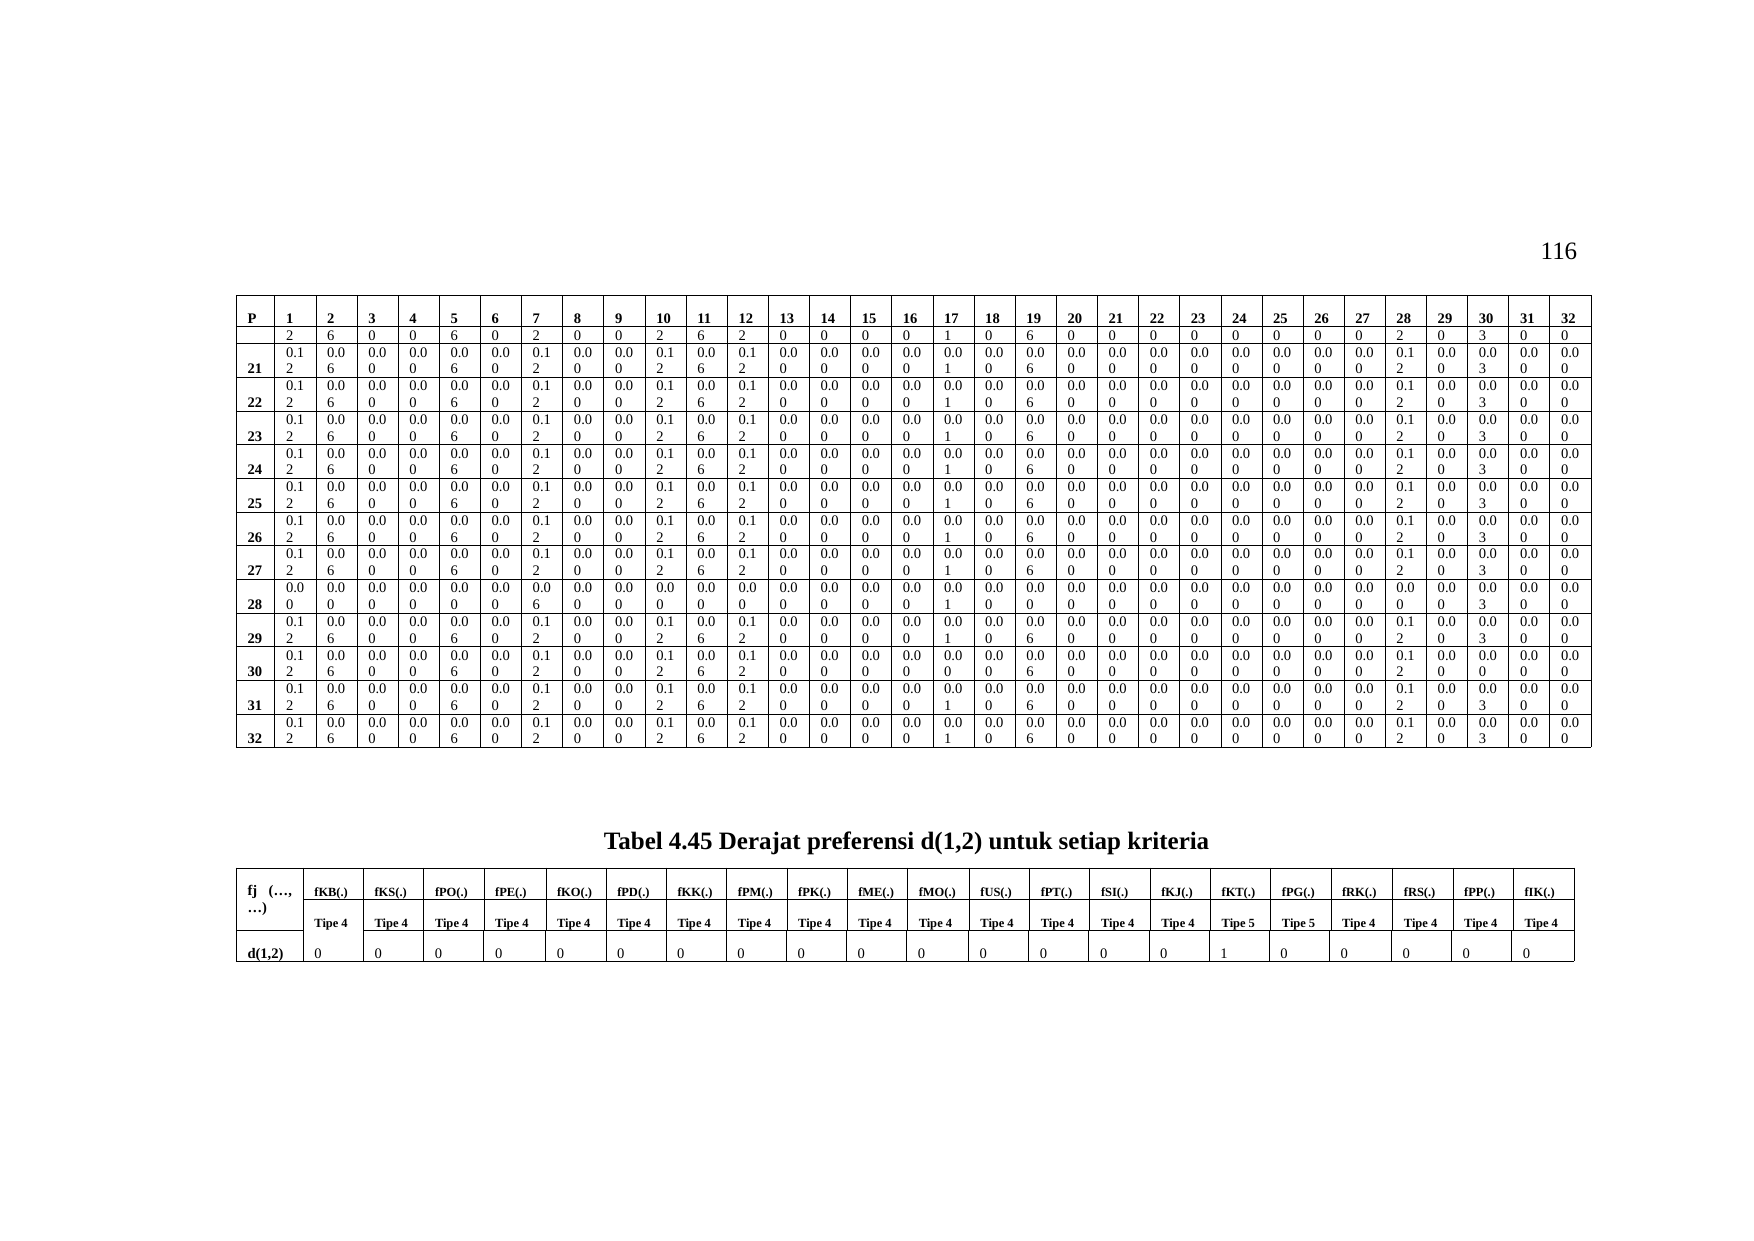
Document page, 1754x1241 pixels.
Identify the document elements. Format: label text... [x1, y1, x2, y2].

table_cell 0 [769, 327, 809, 343]
table_cell 0 [1270, 931, 1329, 961]
table_header 6 [481, 296, 521, 326]
table_header 28 [1386, 296, 1426, 326]
table_cell 0.12 [728, 546, 768, 579]
table_cell 0.00 [358, 546, 398, 579]
table_cell 0.00 [1263, 647, 1303, 680]
table_cell 0.01 [934, 445, 974, 478]
table_cell 0.12 [728, 344, 768, 377]
table_cell 1 [1210, 931, 1269, 961]
table_cell 0.00 [1222, 412, 1262, 444]
table_cell Tipe 4 [1332, 900, 1392, 930]
table_cell 0.12 [522, 513, 562, 545]
table_cell Tipe 5 [1271, 900, 1331, 930]
table_cell 0.06 [1016, 344, 1056, 377]
table_header fPO(.) [424, 869, 484, 899]
table_cell 0.00 [1345, 580, 1385, 612]
table_cell 0.06 [687, 445, 727, 478]
table_cell 0.00 [1386, 580, 1426, 612]
table_cell 0.06 [317, 614, 357, 646]
table_cell 0.00 [1304, 715, 1344, 747]
table_cell 0.00 [1427, 715, 1467, 747]
table_cell 0.00 [1180, 513, 1221, 545]
table_cell 0.06 [687, 614, 727, 646]
table_cell 0.00 [892, 715, 933, 747]
table_cell 0.00 [1057, 445, 1097, 478]
table_cell 0.00 [399, 647, 439, 680]
table_cell 0.12 [275, 412, 316, 444]
table_cell 0.00 [1509, 445, 1549, 478]
table_header 5 [440, 296, 480, 326]
table_cell 28 [237, 580, 274, 612]
table_cell 0.00 [563, 546, 603, 579]
table_cell 0.00 [1550, 614, 1591, 646]
table_cell 0.12 [522, 378, 562, 411]
table_cell 0.00 [399, 378, 439, 411]
table_cell 0.00 [481, 715, 521, 747]
table_cell 0.00 [892, 681, 933, 713]
table_cell 0.00 [1180, 715, 1221, 747]
table_cell 0.06 [1016, 681, 1056, 713]
table_header fPD(.) [607, 869, 666, 899]
table_cell 0.00 [1345, 412, 1385, 444]
table_cell 0.06 [1016, 378, 1056, 411]
table_cell 0.00 [1509, 479, 1549, 512]
table_cell 0.00 [810, 412, 850, 444]
table_cell 0.00 [769, 546, 809, 579]
table_cell Tipe 4 [1030, 900, 1089, 930]
table_cell 0.00 [1057, 479, 1097, 512]
table_cell 0 [1029, 931, 1088, 961]
table_cell 0.12 [728, 647, 768, 680]
table_cell 25 [237, 479, 274, 512]
table_cell 0.06 [687, 479, 727, 512]
table_cell 0.00 [810, 445, 850, 478]
table_cell 0.00 [1345, 647, 1385, 680]
table_cell 0.00 [1180, 445, 1221, 478]
table_cell 0 [607, 931, 666, 961]
table_cell 0.00 [1304, 614, 1344, 646]
table_cell 0.00 [1098, 344, 1138, 377]
table_cell 0.01 [934, 412, 974, 444]
table_cell 0.00 [563, 715, 603, 747]
table_cell 0.03 [1468, 479, 1508, 512]
table_cell 0.12 [728, 412, 768, 444]
table_cell 0.12 [728, 479, 768, 512]
table_cell 0.00 [563, 614, 603, 646]
table_cell 0.03 [1468, 681, 1508, 713]
table_cell 0.00 [1550, 715, 1591, 747]
table_cell Tipe 4 [788, 900, 847, 930]
table_cell 0.00 [1427, 647, 1467, 680]
table_cell 0.00 [1222, 546, 1262, 579]
table_header fUS(.) [970, 869, 1029, 899]
table_cell 0.00 [604, 681, 645, 713]
table_cell 0.00 [934, 647, 974, 680]
table_cell 0.00 [1345, 513, 1385, 545]
table_cell 0.06 [1016, 479, 1056, 512]
table_header 26 [1304, 296, 1344, 326]
table_cell 0.00 [563, 378, 603, 411]
table_header 11 [687, 296, 727, 326]
table_cell 0 [604, 327, 645, 343]
table_cell 0.00 [1098, 412, 1138, 444]
table_cell 0.00 [399, 681, 439, 713]
table_cell Tipe 4 [727, 900, 787, 930]
table_header 4 [399, 296, 439, 326]
table_cell 0.00 [1139, 681, 1179, 713]
table_cell 0.00 [358, 614, 398, 646]
table_cell 0.00 [1139, 479, 1179, 512]
table_cell 0.00 [810, 344, 850, 377]
table_cell 0.00 [1222, 715, 1262, 747]
table_cell 0.00 [481, 647, 521, 680]
table_cell 0.00 [399, 715, 439, 747]
table_cell 0.12 [646, 479, 686, 512]
table_cell 0.00 [1098, 614, 1138, 646]
table_cell 0 [1550, 327, 1591, 343]
table_cell 24 [237, 445, 274, 478]
table_cell 0.12 [275, 513, 316, 545]
table_cell 0.12 [522, 614, 562, 646]
table_cell 0.00 [975, 715, 1015, 747]
table_cell 0.12 [728, 378, 768, 411]
table_cell 0.00 [892, 412, 933, 444]
table_cell 0.00 [1427, 445, 1467, 478]
table_cell 0.00 [1509, 647, 1549, 680]
table_cell 0.00 [810, 479, 850, 512]
table_cell 0.12 [522, 647, 562, 680]
table_cell 0.06 [440, 546, 480, 579]
table_header 29 [1427, 296, 1467, 326]
table_cell 0.12 [1386, 445, 1426, 478]
table_cell 0.00 [1345, 344, 1385, 377]
table_cell 0.00 [604, 647, 645, 680]
table_cell 0.00 [1427, 513, 1467, 545]
table_cell 0.00 [1304, 412, 1344, 444]
table_header 31 [1509, 296, 1549, 326]
table_cell 0.00 [728, 580, 768, 612]
table_cell 0.00 [1098, 715, 1138, 747]
table_header 3 [358, 296, 398, 326]
table_cell 0.00 [851, 479, 891, 512]
table_cell 0.12 [522, 681, 562, 713]
table_cell 0.12 [1386, 412, 1426, 444]
table_cell 0.12 [275, 546, 316, 579]
table_cell 2 [275, 327, 316, 343]
table_header 32 [1550, 296, 1591, 326]
table_cell 0.00 [1098, 378, 1138, 411]
table_cell 0.00 [1304, 513, 1344, 545]
table_cell 0.00 [1057, 580, 1097, 612]
table_cell 0 [399, 327, 439, 343]
table_cell 0.00 [604, 580, 645, 612]
table_cell 0.06 [317, 546, 357, 579]
table_cell 0.00 [481, 513, 521, 545]
table_cell 0.00 [1304, 479, 1344, 512]
table_cell 0.06 [440, 479, 480, 512]
table_cell 0.06 [440, 412, 480, 444]
table_cell 0.00 [810, 614, 850, 646]
table_cell 0.00 [1304, 681, 1344, 713]
table_cell 0.12 [522, 412, 562, 444]
table_cell 0.00 [1263, 681, 1303, 713]
table_cell 0.00 [1427, 479, 1467, 512]
table_cell 0.12 [1386, 647, 1426, 680]
table_cell 0 [1098, 327, 1138, 343]
table_cell 29 [237, 614, 274, 646]
table_cell 0.00 [892, 344, 933, 377]
table_header fRK(.) [1332, 869, 1392, 899]
table_cell 0.00 [1263, 580, 1303, 612]
table_cell 0.06 [317, 681, 357, 713]
table_cell 0.00 [1263, 513, 1303, 545]
table_cell 0.00 [810, 647, 850, 680]
table_cell 0.00 [769, 445, 809, 478]
table_cell 0.00 [769, 513, 809, 545]
table_cell 0.00 [975, 647, 1015, 680]
table_cell 0.00 [1057, 614, 1097, 646]
table_cell 0.00 [563, 647, 603, 680]
table_header fPM(.) [727, 869, 787, 899]
table_cell 0.00 [399, 445, 439, 478]
table_cell 0.00 [769, 580, 809, 612]
table_cell 0.00 [481, 580, 521, 612]
table_cell 0.12 [646, 614, 686, 646]
table_cell 0.00 [1263, 412, 1303, 444]
table_header fPE(.) [485, 869, 546, 899]
table_cell 0 [787, 931, 846, 961]
table_header fSI(.) [1090, 869, 1150, 899]
table_cell 0.06 [1016, 513, 1056, 545]
table_cell 0.00 [975, 614, 1015, 646]
table_cell 2 [728, 327, 768, 343]
table_cell 0.06 [687, 546, 727, 579]
table_cell 0.06 [1016, 715, 1056, 747]
table_cell 0.00 [1222, 580, 1262, 612]
table_cell 0.00 [1180, 614, 1221, 646]
table_cell 0.00 [1098, 580, 1138, 612]
table_cell 0 [358, 327, 398, 343]
table_cell 0 [1089, 931, 1149, 961]
table_cell 0 [481, 327, 521, 343]
table_header 22 [1139, 296, 1179, 326]
table_cell 0.00 [358, 412, 398, 444]
table_cell 0.12 [646, 647, 686, 680]
table_header 18 [975, 296, 1015, 326]
table_cell 0.12 [522, 479, 562, 512]
table_cell 0.06 [440, 715, 480, 747]
table_header 14 [810, 296, 850, 326]
table_header fKK(.) [667, 869, 726, 899]
table_cell 0 [1427, 327, 1467, 343]
table_cell 0.00 [975, 513, 1015, 545]
table_cell 0.00 [851, 378, 891, 411]
table_cell 0.00 [604, 344, 645, 377]
table_cell 0.00 [810, 513, 850, 545]
table_cell 0.00 [481, 479, 521, 512]
table_header 30 [1468, 296, 1508, 326]
table_cell Tipe 4 [304, 900, 363, 930]
table_cell 0.12 [646, 546, 686, 579]
table_cell 0 [304, 930, 363, 961]
table_cell 0.00 [1427, 344, 1467, 377]
table_cell 0.12 [1386, 378, 1426, 411]
table_cell 0.00 [399, 580, 439, 612]
table_cell Tipe 4 [1454, 900, 1513, 930]
table_header 19 [1016, 296, 1056, 326]
table_cell 0.00 [604, 445, 645, 478]
table_cell 0.00 [975, 681, 1015, 713]
table_header fME(.) [848, 869, 907, 899]
table_cell 0.00 [1509, 513, 1549, 545]
table_cell 0 [892, 327, 933, 343]
table_cell 0.00 [1345, 614, 1385, 646]
table_cell 0.12 [646, 681, 686, 713]
table_cell 0.00 [1345, 715, 1385, 747]
table_cell 0.00 [851, 513, 891, 545]
table_cell 0.12 [522, 546, 562, 579]
table_cell 0.00 [892, 647, 933, 680]
table_cell 0.00 [1427, 614, 1467, 646]
table_cell 0.00 [1139, 513, 1179, 545]
table_cell 0.00 [1509, 614, 1549, 646]
table_cell 0.00 [358, 479, 398, 512]
table_header fPG(.) [1271, 869, 1331, 899]
table_cell 0.00 [1222, 378, 1262, 411]
table_cell 0.12 [728, 513, 768, 545]
table_cell 0.00 [399, 546, 439, 579]
table_cell 0.00 [892, 445, 933, 478]
table_cell 0 [1222, 327, 1262, 343]
table_header fPP(.) [1454, 869, 1513, 899]
table_header 13 [769, 296, 809, 326]
table_cell 0.00 [1057, 378, 1097, 411]
table_cell 0.00 [1263, 479, 1303, 512]
table_cell d(1,2) [237, 931, 303, 961]
table_cell 0.00 [851, 546, 891, 579]
table_cell 0.00 [975, 580, 1015, 612]
table_cell 0.00 [1427, 681, 1467, 713]
table_cell 0.06 [687, 344, 727, 377]
table_cell 0.00 [399, 344, 439, 377]
table_cell 0.00 [1180, 412, 1221, 444]
table_cell 0.00 [358, 378, 398, 411]
table_cell 27 [237, 546, 274, 579]
table_cell 0.00 [604, 546, 645, 579]
table_cell 0.12 [275, 614, 316, 646]
table_cell Tipe 5 [1211, 900, 1270, 930]
table_cell 0.12 [646, 513, 686, 545]
table_cell 0 [1509, 327, 1549, 343]
table_cell 0.00 [563, 344, 603, 377]
table_cell 22 [237, 378, 274, 411]
table_cell 0.00 [358, 513, 398, 545]
text Tabel 4.45 Derajat preferensi d(1,2) untuk setiap kriteria [236, 826, 1577, 855]
table_cell 0 [546, 931, 606, 961]
table_cell 0.06 [440, 681, 480, 713]
table_cell 0.00 [769, 479, 809, 512]
table_cell 26 [237, 513, 274, 545]
table_cell 0.00 [769, 647, 809, 680]
table_cell 0.00 [1180, 479, 1221, 512]
table_cell 0.00 [1304, 647, 1344, 680]
table_cell 31 [237, 681, 274, 713]
table_cell 0.06 [1016, 614, 1056, 646]
table_header 21 [1098, 296, 1138, 326]
table_cell 0.03 [1468, 344, 1508, 377]
table_cell 0.00 [1139, 580, 1179, 612]
table_cell 0.00 [851, 412, 891, 444]
table_header 10 [646, 296, 686, 326]
table_cell 0.06 [317, 378, 357, 411]
table_cell 0.00 [1304, 344, 1344, 377]
table_cell 0.00 [563, 681, 603, 713]
table_header fMO(.) [908, 869, 969, 899]
table_cell 0.06 [522, 580, 562, 612]
table_cell 0.00 [604, 715, 645, 747]
table_cell [237, 327, 274, 343]
table_cell 0.06 [687, 681, 727, 713]
table_cell 0.00 [769, 412, 809, 444]
table_cell 0 [1150, 931, 1209, 961]
table_cell 0.00 [604, 614, 645, 646]
table_cell 0.06 [317, 647, 357, 680]
table_cell 0.00 [1139, 546, 1179, 579]
table_cell 0.00 [892, 580, 933, 612]
table_cell 0 [364, 931, 423, 961]
table_cell 0.00 [1427, 546, 1467, 579]
table_cell 0.00 [563, 513, 603, 545]
table_cell 0.00 [851, 647, 891, 680]
table_cell 0 [847, 931, 906, 961]
table_cell 0.00 [769, 681, 809, 713]
table_cell 0.01 [934, 580, 974, 612]
table_cell 0.00 [1550, 412, 1591, 444]
table_cell 0.00 [892, 513, 933, 545]
table_cell 0.00 [1263, 378, 1303, 411]
table_cell Tipe 4 [848, 900, 907, 930]
table_cell 0.00 [1345, 378, 1385, 411]
table_cell 0.00 [1550, 344, 1591, 377]
table_cell 2 [646, 327, 686, 343]
table_cell 0.00 [1345, 479, 1385, 512]
table_header fPT(.) [1030, 869, 1089, 899]
table_cell 0.00 [1263, 614, 1303, 646]
table_cell 0.12 [728, 445, 768, 478]
table_cell 0.00 [975, 546, 1015, 579]
table_cell 0.12 [275, 647, 316, 680]
table_cell 0 [1345, 327, 1385, 343]
table_cell 0 [1180, 327, 1221, 343]
table_cell 23 [237, 412, 274, 444]
table_header 20 [1057, 296, 1097, 326]
table_cell 0.03 [1468, 715, 1508, 747]
table_cell 0 [484, 931, 545, 961]
table_cell 0.00 [810, 681, 850, 713]
table_cell 0.00 [1509, 344, 1549, 377]
table_cell 0.06 [1016, 546, 1056, 579]
table_cell 0.00 [1550, 513, 1591, 545]
table_cell 0.00 [1550, 647, 1591, 680]
table_cell 0.00 [563, 412, 603, 444]
table_cell 0.00 [1098, 479, 1138, 512]
table_cell 0.12 [275, 344, 316, 377]
table_cell 0.12 [275, 378, 316, 411]
table_cell 0.00 [810, 715, 850, 747]
table_cell 0.06 [440, 614, 480, 646]
table_cell 0.06 [317, 479, 357, 512]
table_cell 0.12 [646, 715, 686, 747]
table_cell 0.00 [975, 378, 1015, 411]
table_cell 0.00 [1345, 445, 1385, 478]
table_header fKT(.) [1211, 869, 1270, 899]
table_cell 0.00 [358, 445, 398, 478]
table_cell 0.00 [1304, 580, 1344, 612]
table_cell 0.06 [1016, 647, 1056, 680]
table_cell 0.00 [1098, 647, 1138, 680]
table_cell 0.03 [1468, 546, 1508, 579]
table_cell 0.00 [1057, 546, 1097, 579]
table_cell 0.12 [1386, 546, 1426, 579]
table_cell 0.00 [399, 513, 439, 545]
table_cell 0 [1057, 327, 1097, 343]
table_cell 0.00 [399, 412, 439, 444]
table_cell 0.12 [728, 614, 768, 646]
table_cell 0.00 [892, 546, 933, 579]
table_cell 0.00 [769, 715, 809, 747]
table_cell 0 [1139, 327, 1179, 343]
table_cell Tipe 4 [1514, 900, 1574, 930]
table_cell Tipe 4 [485, 900, 546, 930]
table_cell 0 [563, 327, 603, 343]
table_cell 6 [317, 327, 357, 343]
table_cell 0.06 [1016, 445, 1056, 478]
table_cell 0 [975, 327, 1015, 343]
table_cell 0.06 [687, 378, 727, 411]
table_header 24 [1222, 296, 1262, 326]
table_cell 0.01 [934, 715, 974, 747]
table_cell 0.00 [358, 647, 398, 680]
table_cell Tipe 4 [667, 900, 726, 930]
table_cell 0.00 [1427, 580, 1467, 612]
table_cell Tipe 4 [547, 900, 606, 930]
table_cell 0.00 [892, 378, 933, 411]
table_cell 0.00 [1345, 546, 1385, 579]
table_cell 0.12 [522, 344, 562, 377]
table_cell 0.00 [851, 580, 891, 612]
table_cell 0.00 [481, 681, 521, 713]
table_cell 0.12 [522, 715, 562, 747]
table_cell 0.06 [687, 715, 727, 747]
table_cell 0.12 [1386, 513, 1426, 545]
table_cell 0.12 [646, 344, 686, 377]
table_header fj (…, …) [237, 869, 303, 930]
table_cell Tipe 4 [908, 900, 969, 930]
table_cell 0.00 [1180, 344, 1221, 377]
table_header 27 [1345, 296, 1385, 326]
table_cell 0.00 [604, 479, 645, 512]
table_cell 0.00 [1304, 445, 1344, 478]
table_cell 0.00 [1509, 580, 1549, 612]
table_cell 0.00 [1263, 445, 1303, 478]
table_cell 0.00 [1222, 513, 1262, 545]
table_cell 0.12 [646, 412, 686, 444]
table_cell 0.06 [317, 412, 357, 444]
table_cell 32 [237, 715, 274, 747]
table_cell 0.12 [728, 681, 768, 713]
table_cell 0.01 [934, 681, 974, 713]
table_cell 0.00 [1098, 681, 1138, 713]
table_cell 0 [907, 931, 968, 961]
table_cell 0.00 [1427, 412, 1467, 444]
table_cell 0.00 [1098, 445, 1138, 478]
table_cell Tipe 4 [364, 900, 423, 930]
table_cell 0.00 [769, 344, 809, 377]
table_cell 0.00 [851, 445, 891, 478]
table_cell 0.00 [1550, 378, 1591, 411]
table_cell 0.06 [687, 513, 727, 545]
table_cell 0.00 [358, 681, 398, 713]
table_cell 0.00 [604, 412, 645, 444]
table_cell 0.00 [440, 580, 480, 612]
table_cell 0.06 [317, 445, 357, 478]
table_cell 0.00 [1098, 513, 1138, 545]
table_header fKS(.) [364, 869, 423, 899]
table_cell 0.12 [275, 715, 316, 747]
table_header 17 [934, 296, 974, 326]
table_cell 0.00 [1139, 344, 1179, 377]
table_cell 0.00 [1222, 647, 1262, 680]
table_header 8 [563, 296, 603, 326]
table_cell 0 [1304, 327, 1344, 343]
table_cell 0.03 [1468, 513, 1508, 545]
table_cell 0 [1263, 327, 1303, 343]
table_cell 0.01 [934, 513, 974, 545]
table_cell 0 [727, 931, 786, 961]
table_header fKB(.) [304, 869, 363, 899]
table_cell 0.00 [1180, 546, 1221, 579]
table_cell 0.00 [1263, 344, 1303, 377]
table_header 12 [728, 296, 768, 326]
table_cell 0.00 [1139, 412, 1179, 444]
table_cell 0.00 [810, 378, 850, 411]
table_cell 0.00 [1263, 546, 1303, 579]
table_cell Tipe 4 [607, 900, 666, 930]
table_cell 0.06 [440, 513, 480, 545]
table_cell 0.00 [1057, 647, 1097, 680]
table_cell 0.12 [275, 681, 316, 713]
table_header 23 [1180, 296, 1221, 326]
table_cell 0.00 [1057, 412, 1097, 444]
table_cell 0.00 [1057, 513, 1097, 545]
table_cell 0.01 [934, 546, 974, 579]
table_header 15 [851, 296, 891, 326]
table_cell 0.00 [1509, 378, 1549, 411]
table_cell 0.00 [358, 580, 398, 612]
table_cell 0.00 [1057, 344, 1097, 377]
table_header fRS(.) [1393, 869, 1453, 899]
table_cell 0.00 [1139, 647, 1179, 680]
table_cell 0.00 [1345, 681, 1385, 713]
table_cell 0.00 [769, 614, 809, 646]
table_cell 0.00 [1139, 715, 1179, 747]
table_cell 0 [424, 931, 483, 961]
table_cell 0.00 [399, 479, 439, 512]
table_cell 0.00 [1180, 580, 1221, 612]
table_header 25 [1263, 296, 1303, 326]
table_cell 0.00 [1098, 546, 1138, 579]
table_cell 0.12 [275, 445, 316, 478]
table_cell 0.00 [892, 614, 933, 646]
table_cell 0.00 [810, 580, 850, 612]
table_cell 0.00 [563, 479, 603, 512]
table_cell 0.06 [687, 412, 727, 444]
table_cell 0.00 [1550, 479, 1591, 512]
table_cell 3 [1468, 327, 1508, 343]
table_cell 0.12 [646, 378, 686, 411]
table_header 1 [275, 296, 316, 326]
table_cell 0.03 [1468, 580, 1508, 612]
table_cell 0.00 [769, 378, 809, 411]
table_cell 0.00 [1057, 715, 1097, 747]
table_cell 0.06 [1016, 412, 1056, 444]
table_cell 0.00 [1509, 412, 1549, 444]
table_cell 0.00 [975, 412, 1015, 444]
table_cell 21 [237, 344, 274, 377]
table_cell Tipe 4 [970, 900, 1029, 930]
table_cell 0.01 [934, 614, 974, 646]
table_cell 0.12 [1386, 344, 1426, 377]
table_cell 0.00 [481, 412, 521, 444]
table_cell 0 [851, 327, 891, 343]
table_cell 0 [810, 327, 850, 343]
table_cell 0.00 [358, 715, 398, 747]
table_cell 0.03 [1468, 614, 1508, 646]
table_cell 0.00 [1550, 546, 1591, 579]
table_cell 0.00 [317, 580, 357, 612]
table_cell 0.00 [1550, 681, 1591, 713]
table_cell 0.00 [481, 445, 521, 478]
table_cell 0 [969, 931, 1028, 961]
table_cell 0.00 [1139, 378, 1179, 411]
table_cell 0.01 [934, 479, 974, 512]
table_cell 0.00 [563, 580, 603, 612]
table_cell 0.00 [1222, 681, 1262, 713]
table_cell 0.03 [1468, 445, 1508, 478]
table_cell Tipe 4 [424, 900, 484, 930]
table_cell 0.12 [522, 445, 562, 478]
table_cell 6 [687, 327, 727, 343]
table_cell 0.12 [1386, 614, 1426, 646]
table_cell 0.00 [975, 479, 1015, 512]
table_cell 0.00 [481, 546, 521, 579]
table_cell 0.00 [1222, 344, 1262, 377]
table_cell 0.00 [1468, 647, 1508, 680]
table_cell 0.06 [687, 647, 727, 680]
table_cell Tipe 4 [1393, 900, 1453, 930]
table_cell 0.00 [975, 445, 1015, 478]
table_header P [237, 296, 274, 326]
table_cell 0.00 [399, 614, 439, 646]
table_cell 2 [1386, 327, 1426, 343]
table_cell 0.00 [1139, 445, 1179, 478]
table_cell 0.00 [892, 479, 933, 512]
table_header fKO(.) [547, 869, 606, 899]
table_cell 0.00 [1180, 681, 1221, 713]
table_cell 0.03 [1468, 378, 1508, 411]
table_cell 0.00 [646, 580, 686, 612]
table_cell 0.00 [1016, 580, 1056, 612]
table_header fIK(.) [1514, 869, 1574, 899]
table_cell 0.00 [810, 546, 850, 579]
table_cell 0.00 [1180, 647, 1221, 680]
table_cell 0.06 [440, 647, 480, 680]
table_cell 0.00 [851, 715, 891, 747]
table_cell 30 [237, 647, 274, 680]
table_cell 0.12 [1386, 479, 1426, 512]
table_header fKJ(.) [1151, 869, 1210, 899]
table_cell 0 [667, 931, 726, 961]
table_cell 0.00 [975, 344, 1015, 377]
table_cell 0.00 [1427, 378, 1467, 411]
table_cell 2 [522, 327, 562, 343]
table_cell 0 [1392, 931, 1451, 961]
table_cell 0.00 [604, 513, 645, 545]
table_cell 0.12 [1386, 715, 1426, 747]
table_cell 0.00 [275, 580, 316, 612]
table_cell 0.00 [687, 580, 727, 612]
table_cell 0.00 [1263, 715, 1303, 747]
table_cell 0.12 [646, 445, 686, 478]
table_cell 0.00 [1509, 546, 1549, 579]
table_cell 0.06 [317, 715, 357, 747]
table_cell 0.01 [934, 378, 974, 411]
table_header 9 [604, 296, 645, 326]
table_cell 0.06 [317, 344, 357, 377]
table_cell 0.00 [1222, 614, 1262, 646]
table_cell 0.12 [728, 715, 768, 747]
table_header 2 [317, 296, 357, 326]
table_cell 0.00 [604, 378, 645, 411]
table_cell 6 [440, 327, 480, 343]
table_cell Tipe 4 [1090, 900, 1150, 930]
table_cell 0.00 [481, 614, 521, 646]
table_cell 0.00 [851, 681, 891, 713]
table_cell 0 [1452, 931, 1511, 961]
table_cell 0.00 [481, 344, 521, 377]
table_cell 0.00 [358, 344, 398, 377]
table_cell 0.03 [1468, 412, 1508, 444]
table_cell 0.00 [1550, 580, 1591, 612]
table_cell 0.00 [1057, 681, 1097, 713]
table_cell 0.00 [851, 344, 891, 377]
table_cell 0.00 [1509, 715, 1549, 747]
table_cell 0.00 [1550, 445, 1591, 478]
table_cell 0.00 [563, 445, 603, 478]
table_cell 0.12 [275, 479, 316, 512]
table_header fPK(.) [788, 869, 847, 899]
table_cell 0 [1330, 931, 1391, 961]
table_cell Tipe 4 [1151, 900, 1210, 930]
table_cell 0.00 [851, 614, 891, 646]
table_header 16 [892, 296, 933, 326]
table_cell 0.00 [1180, 378, 1221, 411]
table_header 7 [522, 296, 562, 326]
table_cell 6 [1016, 327, 1056, 343]
table_cell 0.00 [1304, 546, 1344, 579]
table_cell 0.12 [1386, 681, 1426, 713]
table_cell 1 [934, 327, 974, 343]
table_cell 0.00 [481, 378, 521, 411]
table_cell 0.00 [1509, 681, 1549, 713]
table_cell 0.06 [440, 445, 480, 478]
table_cell 0.06 [440, 344, 480, 377]
table_cell 0.01 [934, 344, 974, 377]
table_cell 0.00 [1222, 445, 1262, 478]
table_cell 0.06 [317, 513, 357, 545]
table_cell 0.00 [1304, 378, 1344, 411]
table_cell 0 [1512, 931, 1574, 961]
table_cell 0.00 [1222, 479, 1262, 512]
table_cell 0.06 [440, 378, 480, 411]
table_cell 0.00 [1139, 614, 1179, 646]
